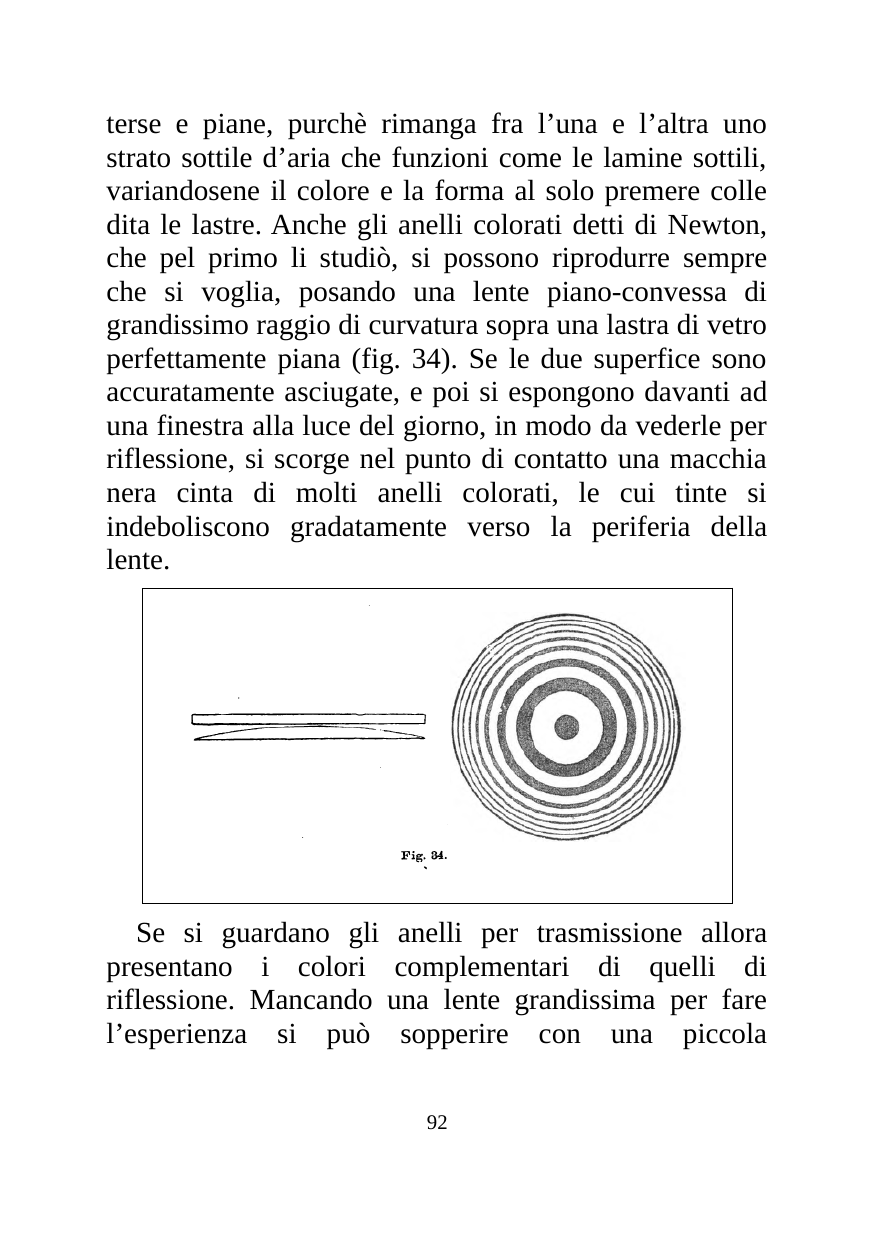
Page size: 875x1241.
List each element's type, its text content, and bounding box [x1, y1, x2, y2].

text Se si guardano gli anelli per trasmissione allora presentano i colori complementari di quelli di riflessione. Mancando una lente grandissima per fare l’esperienza si può sopperire con una piccola [106, 576, 768, 1049]
text terse e piane, purchè rimanga fra l’una e l’altra uno strato sottile d’aria che funzioni come le lamine sottili, variandosene il colore e la forma al solo premere colle dita le lastre. Anche gli anelli colorati detti di Newton, che pel primo li studiò, si possono riprodurre sempre che si voglia, posando una lente piano-convessa di grandissimo raggio di curvatura sopra una lastra di vetro perfettamente piana (fig. 34). Se le due superfice sono accuratamente asciugate, e poi si espongono davanti ad una finestra alla luce del giorno, in modo da vederle per riflessione, si scorge nel punto di contatto una macchia nera cinta di molti anelli colorati, le cui tinte si indeboliscono gradatamente verso la periferia della lente. [106, 106, 768, 576]
picture [175, 600, 699, 877]
